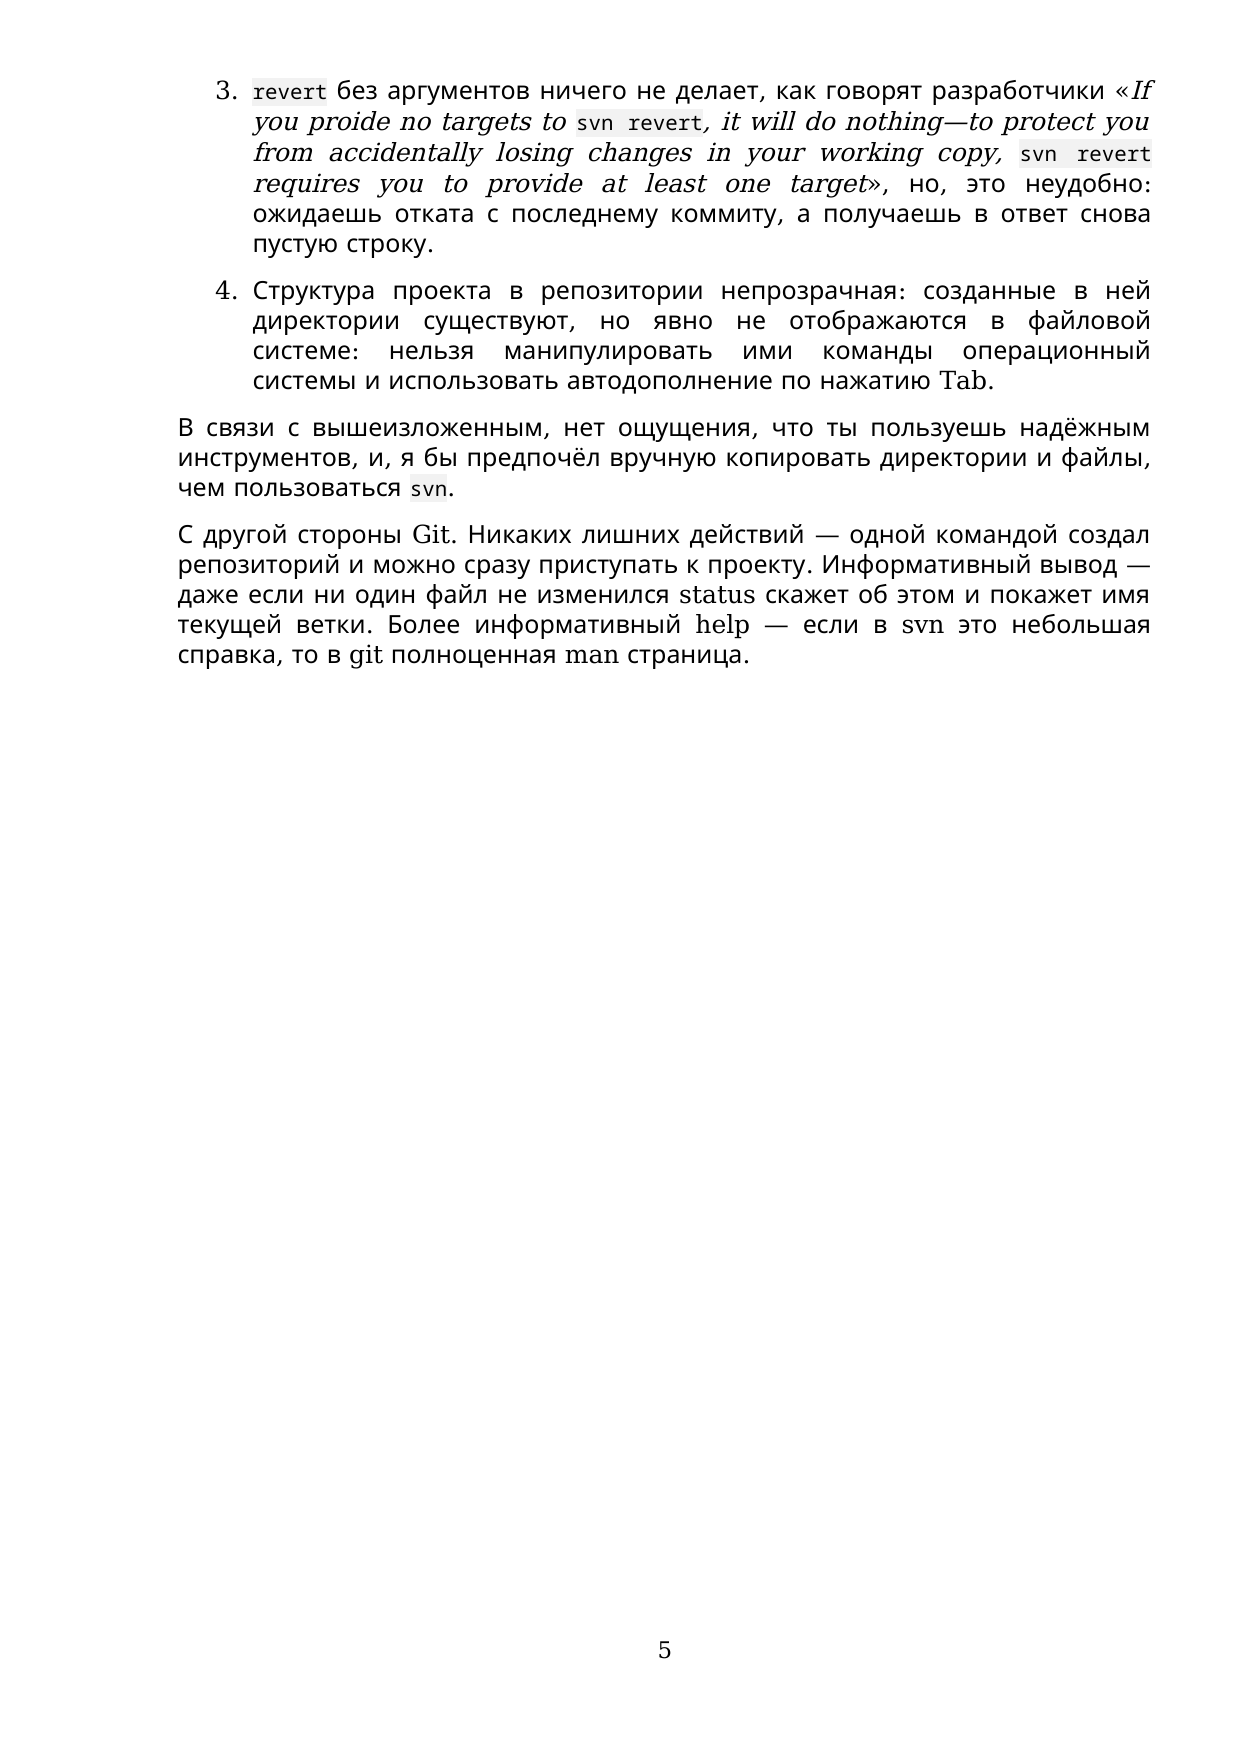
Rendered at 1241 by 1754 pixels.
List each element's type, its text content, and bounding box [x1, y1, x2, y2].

text С другой стороны Git. Никаких лишних действий — одной командой создал репозиторий и можно сразу приступать к проекту. Информативный вывод — даже если ни один файл не изменился status скажет об этом и покажет имя текущей ветки. Более информативный help — если в svn это небольшая справка, то в git полноценная man страница. [177, 519, 1152, 669]
list revert без аргументов ничего не делает, как говорят разработчики «If you proide no targets to svn revert, it will do nothing—to protect you from accidentally losing changes in your working copy, svn revert requires you to provide at least one target», но, это неудобно: ожидаешь отката с последнему коммиту, а получаешь в ответ снова пустую строку. [215, 75, 1152, 258]
text В связи с вышеизложенным, нет ощущения, что ты пользуешь надёжным инструментов, и, я бы предпочёл вручную копировать директории и файлы, чем пользоваться svn. [177, 411, 1152, 502]
list Структура проекта в репозитории непрозрачная: созданные в ней директории существуют, но явно не отображаются в файловой системе: нельзя манипулировать ими команды операционный системы и использовать автодополнение по нажатию Tab. [215, 274, 1152, 394]
